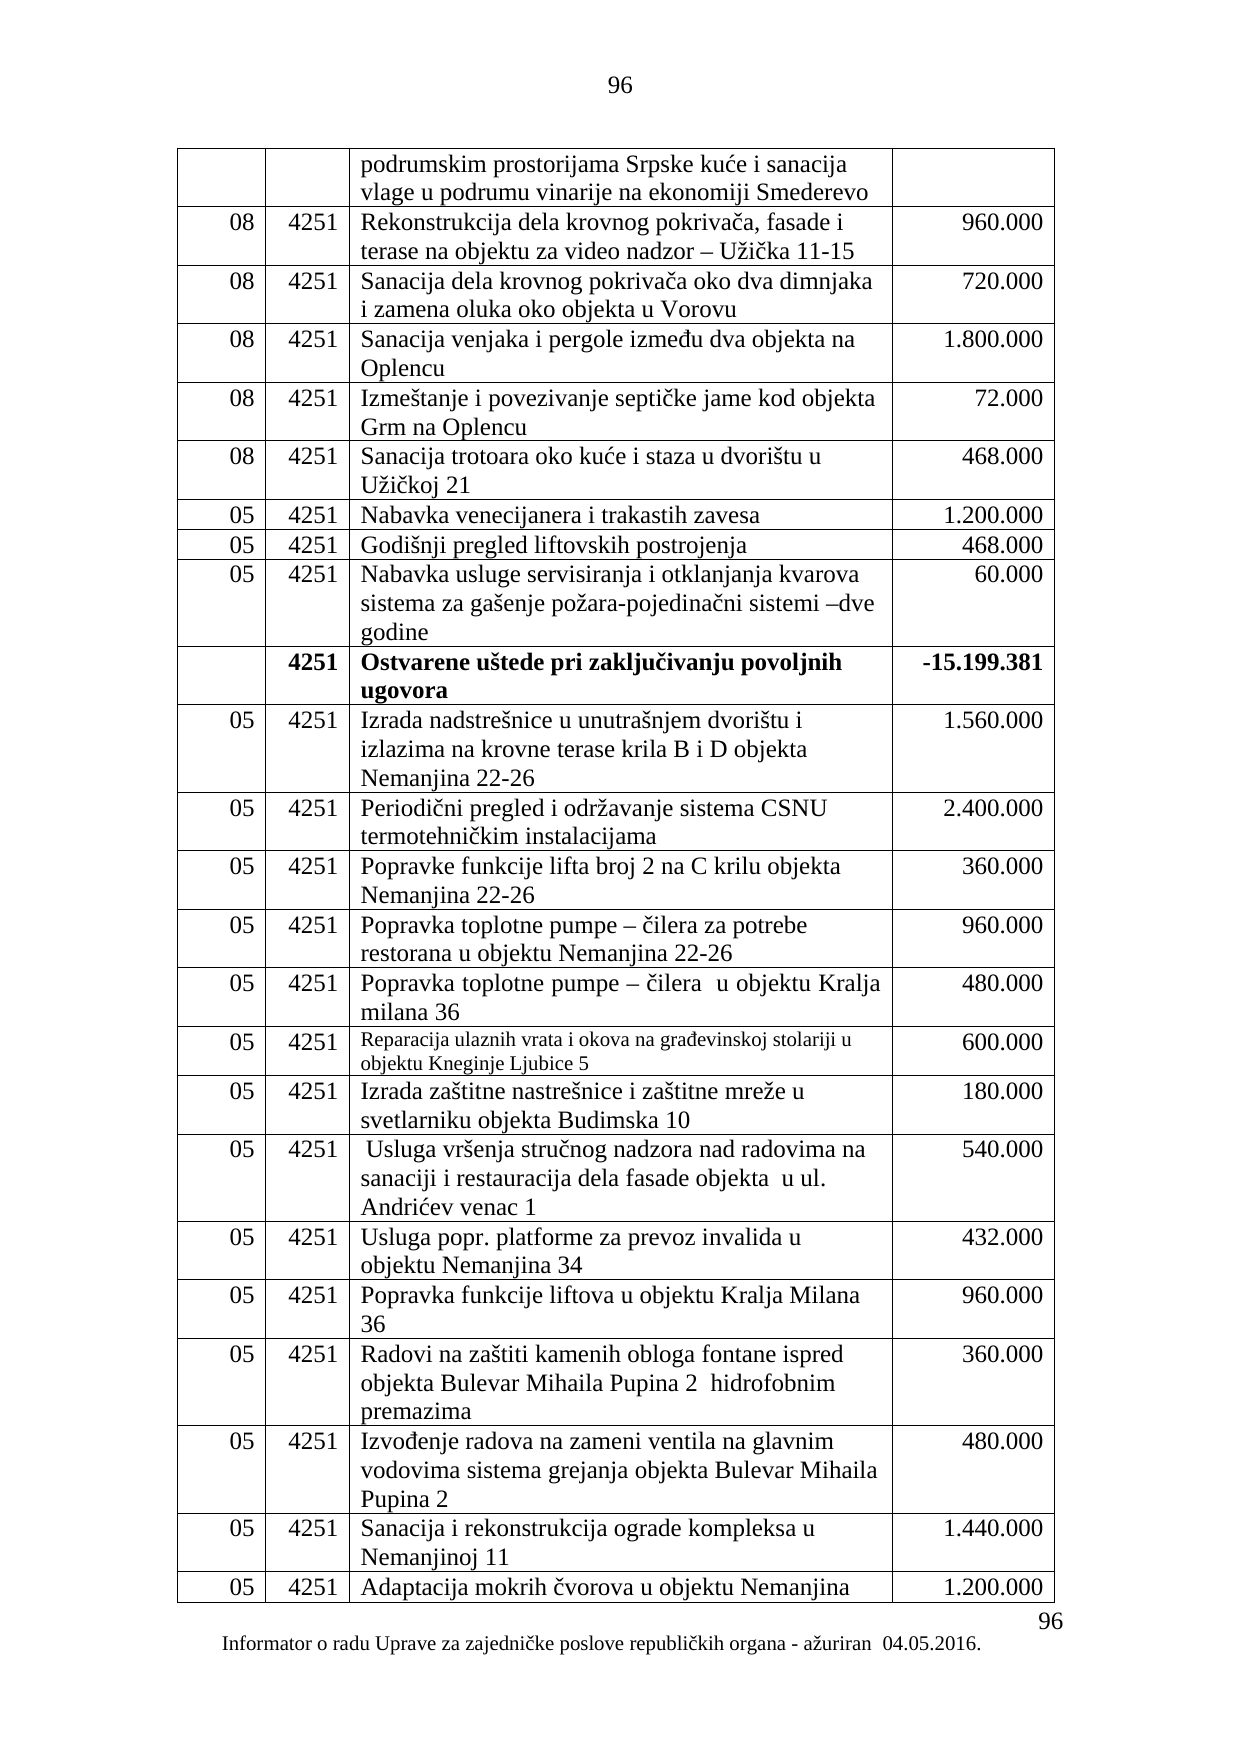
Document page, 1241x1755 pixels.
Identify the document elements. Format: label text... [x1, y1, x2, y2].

table_cell [893, 149, 1054, 206]
table_cell Popravka toplotne pumpe – čilera u objektu Kralјa milana 36 [350, 968, 892, 1026]
table_cell 4251 [266, 647, 349, 704]
table_cell 05 [178, 1572, 265, 1602]
table_cell 4251 [266, 324, 349, 382]
table_cell 960.000 [893, 207, 1054, 265]
table_cell [178, 647, 265, 704]
table_cell Izrada nadstrešnice u unutrašnjem dvorištu i izlazima na krovne terase krila B i D objekta Nemanjina 22-26 [350, 705, 892, 792]
table_cell Usluga vršenja stručnog nadzora nad radovima na sanaciji i restauracija dela fasade objekta u ul. Andrićev venac 1 [350, 1135, 892, 1221]
table_cell 05 [178, 1280, 265, 1338]
table_cell 08 [178, 383, 265, 440]
table_cell 4251 [266, 1135, 349, 1221]
table_cell 4251 [266, 1426, 349, 1512]
table_cell 480.000 [893, 1426, 1054, 1512]
table_cell 432.000 [893, 1222, 1054, 1279]
table_cell 4251 [266, 1076, 349, 1133]
table_cell 08 [178, 324, 265, 382]
table_cell Rekonstrukcija dela krovnog pokrivača, fasade i terase na objektu za video nadzor – Užička 11-15 [350, 207, 892, 265]
table_cell Popravka funkcije liftova u objektu Kralјa Milana 36 [350, 1280, 892, 1338]
table_cell 4251 [266, 500, 349, 529]
table_cell Sanacija dela krovnog pokrivača oko dva dimnjaka i zamena oluka oko objekta u Vorovu [350, 266, 892, 323]
table_cell Radovi na zaštiti kamenih obloga fontane ispred objekta Bulevar Mihaila Pupina 2 hidrofobnim premazima [350, 1339, 892, 1425]
table_cell [266, 149, 349, 206]
table_cell Nabavka venecijanera i trakastih zavesa [350, 500, 892, 529]
table_cell Izmeštanje i povezivanje septičke jame kod objekta Grm na Oplencu [350, 383, 892, 440]
table_cell 1.200.000 [893, 500, 1054, 529]
table_cell Usluga popr. platforme za prevoz invalida u objektu Nemanjina 34 [350, 1222, 892, 1279]
table_cell 4251 [266, 910, 349, 967]
table_cell 4251 [266, 266, 349, 323]
table_cell 1.800.000 [893, 324, 1054, 382]
table_cell 4251 [266, 1514, 349, 1571]
table_cell 05 [178, 1135, 265, 1221]
table_cell 960.000 [893, 910, 1054, 967]
table_cell 05 [178, 1076, 265, 1133]
table_cell 1.200.000 [893, 1572, 1054, 1602]
table_cell 05 [178, 793, 265, 850]
table_cell 05 [178, 1426, 265, 1512]
table_cell 360.000 [893, 1339, 1054, 1425]
table_cell 72.000 [893, 383, 1054, 440]
table_cell 1.560.000 [893, 705, 1054, 792]
table_cell 180.000 [893, 1076, 1054, 1133]
table_cell 05 [178, 1514, 265, 1571]
table_cell [178, 149, 265, 206]
table_cell 4251 [266, 1572, 349, 1602]
table_cell 05 [178, 1027, 265, 1075]
table_cell Periodični pregled i održavanje sistema CSNU termotehničkim instalacijama [350, 793, 892, 850]
table_cell Izrada zaštitne nastrešnice i zaštitne mreže u svetlarniku objekta Budimska 10 [350, 1076, 892, 1133]
table_cell 960.000 [893, 1280, 1054, 1338]
table_cell 05 [178, 851, 265, 909]
table_cell 08 [178, 441, 265, 499]
table_cell Adaptacija mokrih čvorova u objektu Nemanjina [350, 1572, 892, 1602]
table_cell 05 [178, 705, 265, 792]
table_cell 4251 [266, 1280, 349, 1338]
table_cell 4251 [266, 383, 349, 440]
table_cell -15.199.381 [893, 647, 1054, 704]
table_cell Popravke funkcije lifta broj 2 na C krilu objekta Nemanjina 22-26 [350, 851, 892, 909]
table_cell 4251 [266, 1222, 349, 1279]
table_cell 05 [178, 560, 265, 646]
table_cell 4251 [266, 530, 349, 558]
table_cell 468.000 [893, 441, 1054, 499]
table_cell 4251 [266, 1339, 349, 1425]
table_cell 1.440.000 [893, 1514, 1054, 1571]
table_cell 2.400.000 [893, 793, 1054, 850]
table_cell 60.000 [893, 560, 1054, 646]
table_cell Sanacija venjaka i pergole između dva objekta na Oplencu [350, 324, 892, 382]
table_cell 4251 [266, 207, 349, 265]
table_cell 540.000 [893, 1135, 1054, 1221]
table_cell Reparacija ulaznih vrata i okova na građevinskoj stolariji u objektu Kneginje Ljubice 5 [350, 1027, 892, 1075]
table_cell 05 [178, 530, 265, 558]
table_cell 05 [178, 910, 265, 967]
table_cell 4251 [266, 793, 349, 850]
table_cell 08 [178, 207, 265, 265]
table_cell 05 [178, 1222, 265, 1279]
table_cell 4251 [266, 560, 349, 646]
table_cell 720.000 [893, 266, 1054, 323]
table_cell Nabavka usluge servisiranja i otklanjanja kvarova sistema za gašenje požara-pojedinačni sistemi –dve godine [350, 560, 892, 646]
table_cell 05 [178, 500, 265, 529]
table_cell 360.000 [893, 851, 1054, 909]
table_cell 4251 [266, 441, 349, 499]
table_cell podrumskim prostorijama Srpske kuće i sanacija vlage u podrumu vinarije na ekonomiji Smederevo [350, 149, 892, 206]
table_cell 480.000 [893, 968, 1054, 1026]
table_cell Sanacija i rekonstrukcija ograde kompleksa u Nemanjinoj 11 [350, 1514, 892, 1571]
table_cell Godišnji pregled liftovskih postrojenja [350, 530, 892, 558]
table_cell 05 [178, 968, 265, 1026]
table_cell 600.000 [893, 1027, 1054, 1075]
table_cell Izvođenje radova na zameni ventila na glavnim vodovima sistema grejanja objekta Bulevar Mihaila Pupina 2 [350, 1426, 892, 1512]
table_cell Ostvarene uštede pri zaklјučivanju povolјnih ugovora [350, 647, 892, 704]
table_cell 4251 [266, 1027, 349, 1075]
table_cell 08 [178, 266, 265, 323]
table_cell Sanacija trotoara oko kuće i staza u dvorištu u Užičkoj 21 [350, 441, 892, 499]
table_cell 4251 [266, 705, 349, 792]
table_cell 468.000 [893, 530, 1054, 558]
table_cell 4251 [266, 851, 349, 909]
table_cell 05 [178, 1339, 265, 1425]
table_cell Popravka toplotne pumpe – čilera za potrebe restorana u objektu Nemanjina 22-26 [350, 910, 892, 967]
table_cell 4251 [266, 968, 349, 1026]
